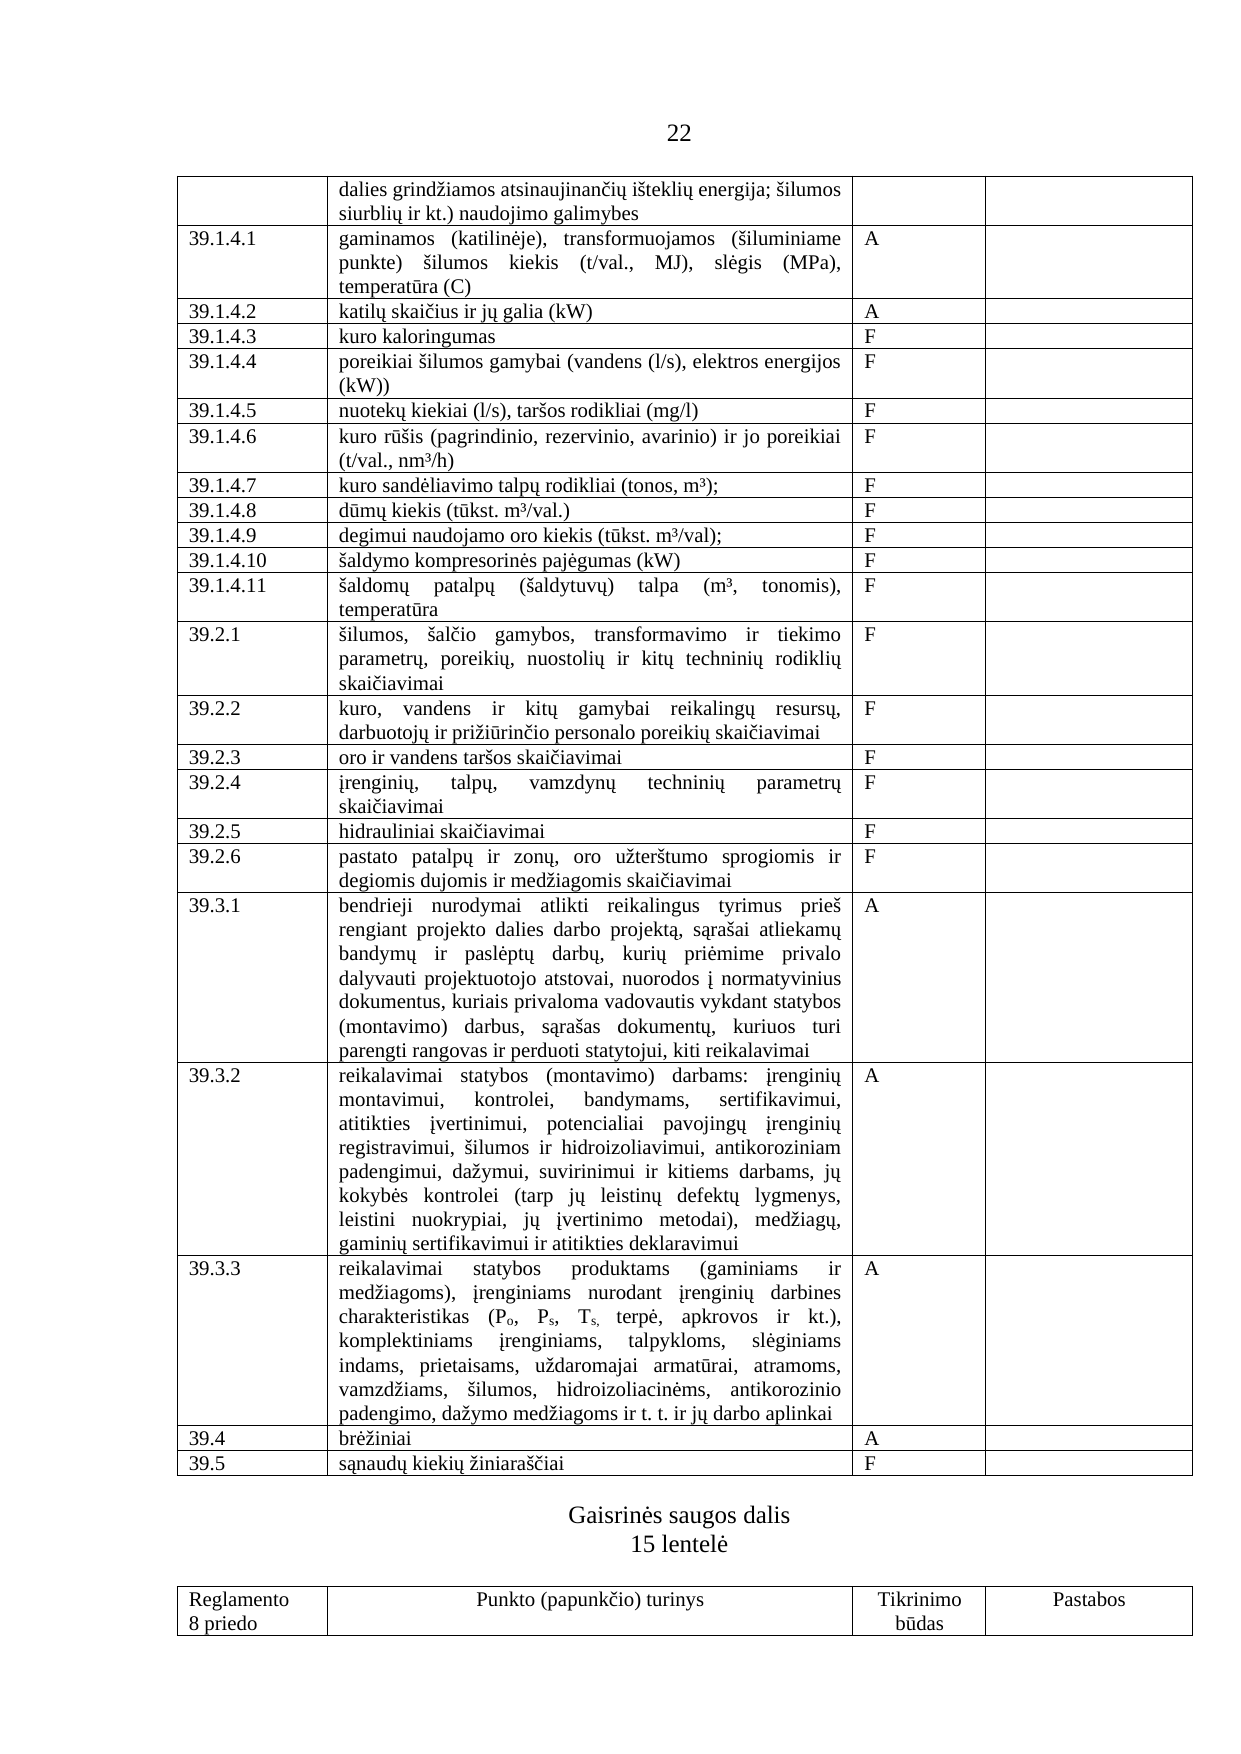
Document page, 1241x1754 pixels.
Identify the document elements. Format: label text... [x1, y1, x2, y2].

table_cell F [853, 324, 985, 348]
table_cell 39.1.4.7 [178, 473, 327, 497]
table_cell šaldymo kompresorinės pajėgumas (kW) [328, 548, 852, 572]
table_cell 39.3.1 [178, 893, 327, 1062]
table_cell F [853, 770, 985, 818]
table_cell F [853, 548, 985, 572]
table_cell įrenginių, talpų, vamzdynų techninių parametrų skaičiavimai [328, 770, 852, 818]
table_header Tikrinimo būdas [853, 1587, 985, 1635]
table_cell [986, 399, 1192, 422]
table_cell A [853, 1063, 985, 1255]
table_cell F [853, 424, 985, 472]
table_cell katilų skaičius ir jų galia (kW) [328, 299, 852, 323]
table_cell 39.1.4.5 [178, 399, 327, 422]
table_cell gaminamos (katilinėje), transformuojamos (šiluminiame punkte) šilumos kiekis (t/val., MJ), slėgis (MPa), temperatūra (C) [328, 226, 852, 298]
table_cell 39.1.4.9 [178, 523, 327, 547]
table_cell 39.2.5 [178, 819, 327, 843]
table_cell A [853, 893, 985, 1062]
table_cell bendrieji nurodymai atlikti reikalingus tyrimus prieš rengiant projekto dalies darbo projektą, sąrašai atliekamų bandymų ir paslėptų darbų, kurių priėmime privalo dalyvauti projektuotojo atstovai, nuorodos į normatyvinius dokumentus, kuriais privaloma vadovautis vykdant statybos (montavimo) darbus, sąrašas dokumentų, kuriuos turi parengti rangovas ir perduoti statytojui, kiti reikalavimai [328, 893, 852, 1062]
table_cell 39.2.2 [178, 696, 327, 744]
table_cell 39.2.3 [178, 745, 327, 769]
table_cell F [853, 349, 985, 397]
table_header Pastabos [986, 1587, 1192, 1635]
table_cell poreikiai šilumos gamybai (vandens (l/s), elektros energijos (kW)) [328, 349, 852, 397]
table_cell kuro, vandens ir kitų gamybai reikalingų resursų, darbuotojų ir prižiūrinčio personalo poreikių skaičiavimai [328, 696, 852, 744]
table_cell F [853, 745, 985, 769]
table_cell [986, 819, 1192, 843]
table_cell 39.2.6 [178, 844, 327, 892]
table_cell šaldomų patalpų (šaldytuvų) talpa (m³, tonomis), temperatūra [328, 573, 852, 621]
table_cell [986, 1063, 1192, 1255]
table_cell [986, 424, 1192, 472]
table_cell 39.2.4 [178, 770, 327, 818]
table_cell F [853, 696, 985, 744]
table_cell brėžiniai [328, 1426, 852, 1450]
table_cell 39.3.3 [178, 1256, 327, 1425]
table_cell [178, 177, 327, 225]
table_cell 39.1.4.4 [178, 349, 327, 397]
table_cell dalies grindžiamos atsinaujinančių išteklių energija; šilumos siurblių ir kt.) naudojimo galimybes [328, 177, 852, 225]
table_cell [986, 473, 1192, 497]
table_cell F [853, 498, 985, 522]
table_cell [986, 498, 1192, 522]
table_cell 39.1.4.11 [178, 573, 327, 621]
table_cell [986, 622, 1192, 694]
table_cell reikalavimai statybos (montavimo) darbams: įrenginių montavimui, kontrolei, bandymams, sertifikavimui, atitikties įvertinimui, potencialiai pavojingų įrenginių registravimui, šilumos ir hidroizoliavimui, antikoroziniam padengimui, dažymui, suvirinimui ir kitiems darbams, jų kokybės kontrolei (tarp jų leistinų defektų lygmenys, leistini nuokrypiai, jų įvertinimo metodai), medžiagų, gaminių sertifikavimui ir atitikties deklaravimui [328, 1063, 852, 1255]
table_cell A [853, 299, 985, 323]
table_cell F [853, 473, 985, 497]
table_cell [986, 770, 1192, 818]
table_cell nuotekų kiekiai (l/s), taršos rodikliai (mg/l) [328, 399, 852, 422]
table_cell 39.1.4.2 [178, 299, 327, 323]
table_cell [986, 696, 1192, 744]
table_cell [986, 349, 1192, 397]
table_cell 39.5 [178, 1451, 327, 1475]
table_cell kuro kaloringumas [328, 324, 852, 348]
table_cell [986, 745, 1192, 769]
table_cell 39.1.4.1 [178, 226, 327, 298]
table_cell 39.2.1 [178, 622, 327, 694]
table_cell F [853, 1451, 985, 1475]
table_cell F [853, 622, 985, 694]
table_header Reglamento 8 priedo [178, 1587, 327, 1635]
table_cell oro ir vandens taršos skaičiavimai [328, 745, 852, 769]
table_cell 39.1.4.10 [178, 548, 327, 572]
table_cell kuro sandėliavimo talpų rodikliai (tonos, m³); [328, 473, 852, 497]
table_cell 39.1.4.8 [178, 498, 327, 522]
table_cell sąnaudų kiekių žiniaraščiai [328, 1451, 852, 1475]
table_cell 39.3.2 [178, 1063, 327, 1255]
table_cell F [853, 573, 985, 621]
table_cell [986, 1451, 1192, 1475]
table_cell A [853, 1426, 985, 1450]
table_cell [986, 1256, 1192, 1425]
table_cell [986, 299, 1192, 323]
table_cell [986, 1426, 1192, 1450]
table_cell 39.1.4.3 [178, 324, 327, 348]
table_cell reikalavimai statybos produktams (gaminiams ir medžiagoms), įrenginiams nurodant įrenginių darbines charakteristikas (Po, Ps, Ts, terpė, apkrovos ir kt.), komplektiniams įrenginiams, talpykloms, slėginiams indams, prietaisams, uždaromajai armatūrai, atramoms, vamzdžiams, šilumos, hidroizoliacinėms, antikorozinio padengimo, dažymo medžiagoms ir t. t. ir jų darbo aplinkai [328, 1256, 852, 1425]
table_cell 39.4 [178, 1426, 327, 1450]
table_cell 39.1.4.6 [178, 424, 327, 472]
text 15 lentelė [177, 1529, 1181, 1557]
table_cell [986, 573, 1192, 621]
table_cell šilumos, šalčio gamybos, transformavimo ir tiekimo parametrų, poreikių, nuostolių ir kitų techninių rodiklių skaičiavimai [328, 622, 852, 694]
table_cell [853, 177, 985, 225]
table_cell hidrauliniai skaičiavimai [328, 819, 852, 843]
table_cell A [853, 1256, 985, 1425]
table_cell pastato patalpų ir zonų, oro užterštumo sprogiomis ir degiomis dujomis ir medžiagomis skaičiavimai [328, 844, 852, 892]
table_cell degimui naudojamo oro kiekis (tūkst. m³/val); [328, 523, 852, 547]
table_cell F [853, 844, 985, 892]
text Gaisrinės saugos dalis [177, 1500, 1181, 1529]
table_cell [986, 548, 1192, 572]
table_header Punkto (papunkčio) turinys [328, 1587, 852, 1635]
table_cell [986, 523, 1192, 547]
table_cell [986, 177, 1192, 225]
table_cell [986, 893, 1192, 1062]
table_cell F [853, 523, 985, 547]
table_cell dūmų kiekis (tūkst. m³/val.) [328, 498, 852, 522]
table_cell kuro rūšis (pagrindinio, rezervinio, avarinio) ir jo poreikiai (t/val., nm³/h) [328, 424, 852, 472]
table_cell [986, 324, 1192, 348]
table_cell [986, 844, 1192, 892]
table_cell [986, 226, 1192, 298]
table_cell F [853, 819, 985, 843]
table_cell A [853, 226, 985, 298]
table_cell F [853, 399, 985, 422]
